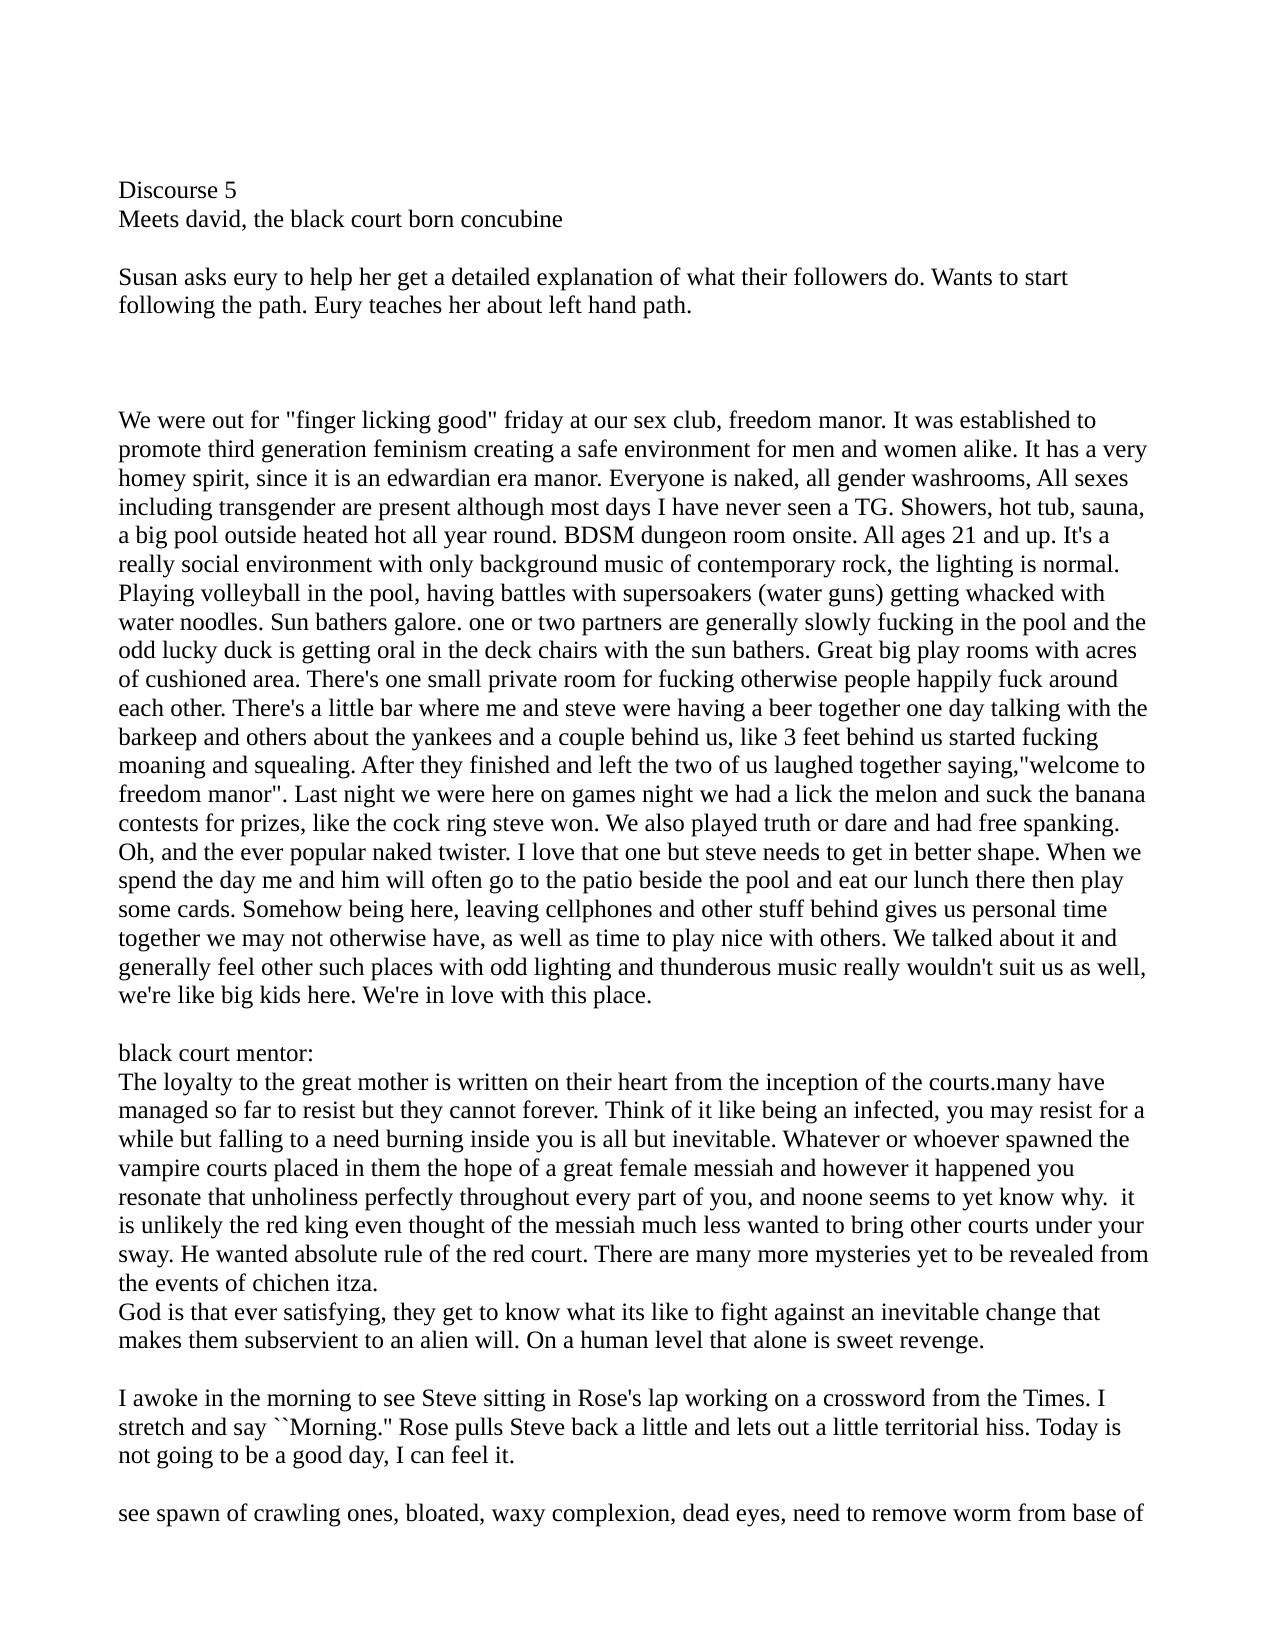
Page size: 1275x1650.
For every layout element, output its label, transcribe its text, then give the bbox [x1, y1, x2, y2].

text I awoke in the morning to see Steve sitting in Rose's lap working on a crossword from the Times. I stretch and say ``Morning.'' Rose pulls Steve back a little and lets out a little territorial hiss. Today is not going to be a good day, I can feel it. [118, 1383, 1157, 1469]
text Susan asks eury to help her get a detailed explanation of what their followers do. Wants to start following the path. Eury teaches her about left hand path. [118, 262, 1157, 319]
text see spawn of crawling ones, bloated, waxy complexion, dead eyes, need to remove worm from base of [118, 1498, 1157, 1527]
text Meets david, the black court born concubine [118, 204, 1157, 233]
text The loyalty to the great mother is written on their heart from the inception of the courts.many have managed so far to resist but they cannot forever. Think of it like being an infected, you may resist for a while but falling to a need burning inside you is all but inevitable. Whatever or whoever spawned the vampire courts placed in them the hope of a great female messiah and however it happened you resonate that unholiness perfectly throughout every part of you, and noone seems to yet know why. it is unlikely the red king even thought of the messiah much less wanted to bring other courts under your sway. He wanted absolute rule of the red court. There are many more mysteries yet to be revealed from the events of chichen itza. [118, 1067, 1157, 1297]
text Discourse 5 [118, 176, 1157, 204]
text God is that ever satisfying, they get to know what its like to fight against an inevitable change that makes them subservient to an alien will. On a human level that alone is sweet revenge. [118, 1297, 1157, 1354]
text We were out for "finger licking good" friday at our sex club, freedom manor. It was established to promote third generation feminism creating a safe environment for men and women alike. It has a very homey spirit, since it is an edwardian era manor. Everyone is naked, all gender washrooms, All sexes including transgender are present although most days I have never seen a TG. Showers, hot tub, sauna, a big pool outside heated hot all year round. BDSM dungeon room onsite. All ages 21 and up. It's a really social environment with only background music of contemporary rock, the lighting is normal. Playing volleyball in the pool, having battles with supersoakers (water guns) getting whacked with water noodles. Sun bathers galore. one or two partners are generally slowly fucking in the pool and the odd lucky duck is getting oral in the deck chairs with the sun bathers. Great big play rooms with acres of cushioned area. There's one small private room for fucking otherwise people happily fuck around each other. There's a little bar where me and steve were having a beer together one day talking with the barkeep and others about the yankees and a couple behind us, like 3 feet behind us started fucking moaning and squealing. After they finished and left the two of us laughed together saying,"welcome to freedom manor". Last night we were here on games night we had a lick the melon and suck the banana contests for prizes, like the cock ring steve won. We also played truth or dare and had free spanking. Oh, and the ever popular naked twister. I love that one but steve needs to get in better shape. When we spend the day me and him will often go to the patio beside the pool and eat our lunch there then play some cards. Somehow being here, leaving cellphones and other stuff behind gives us personal time together we may not otherwise have, as well as time to play nice with others. We talked about it and generally feel other such places with odd lighting and thunderous music really wouldn't suit us as well, we're like big kids here. We're in love with this place. [118, 406, 1157, 1009]
text black court mentor: [118, 1038, 1157, 1067]
